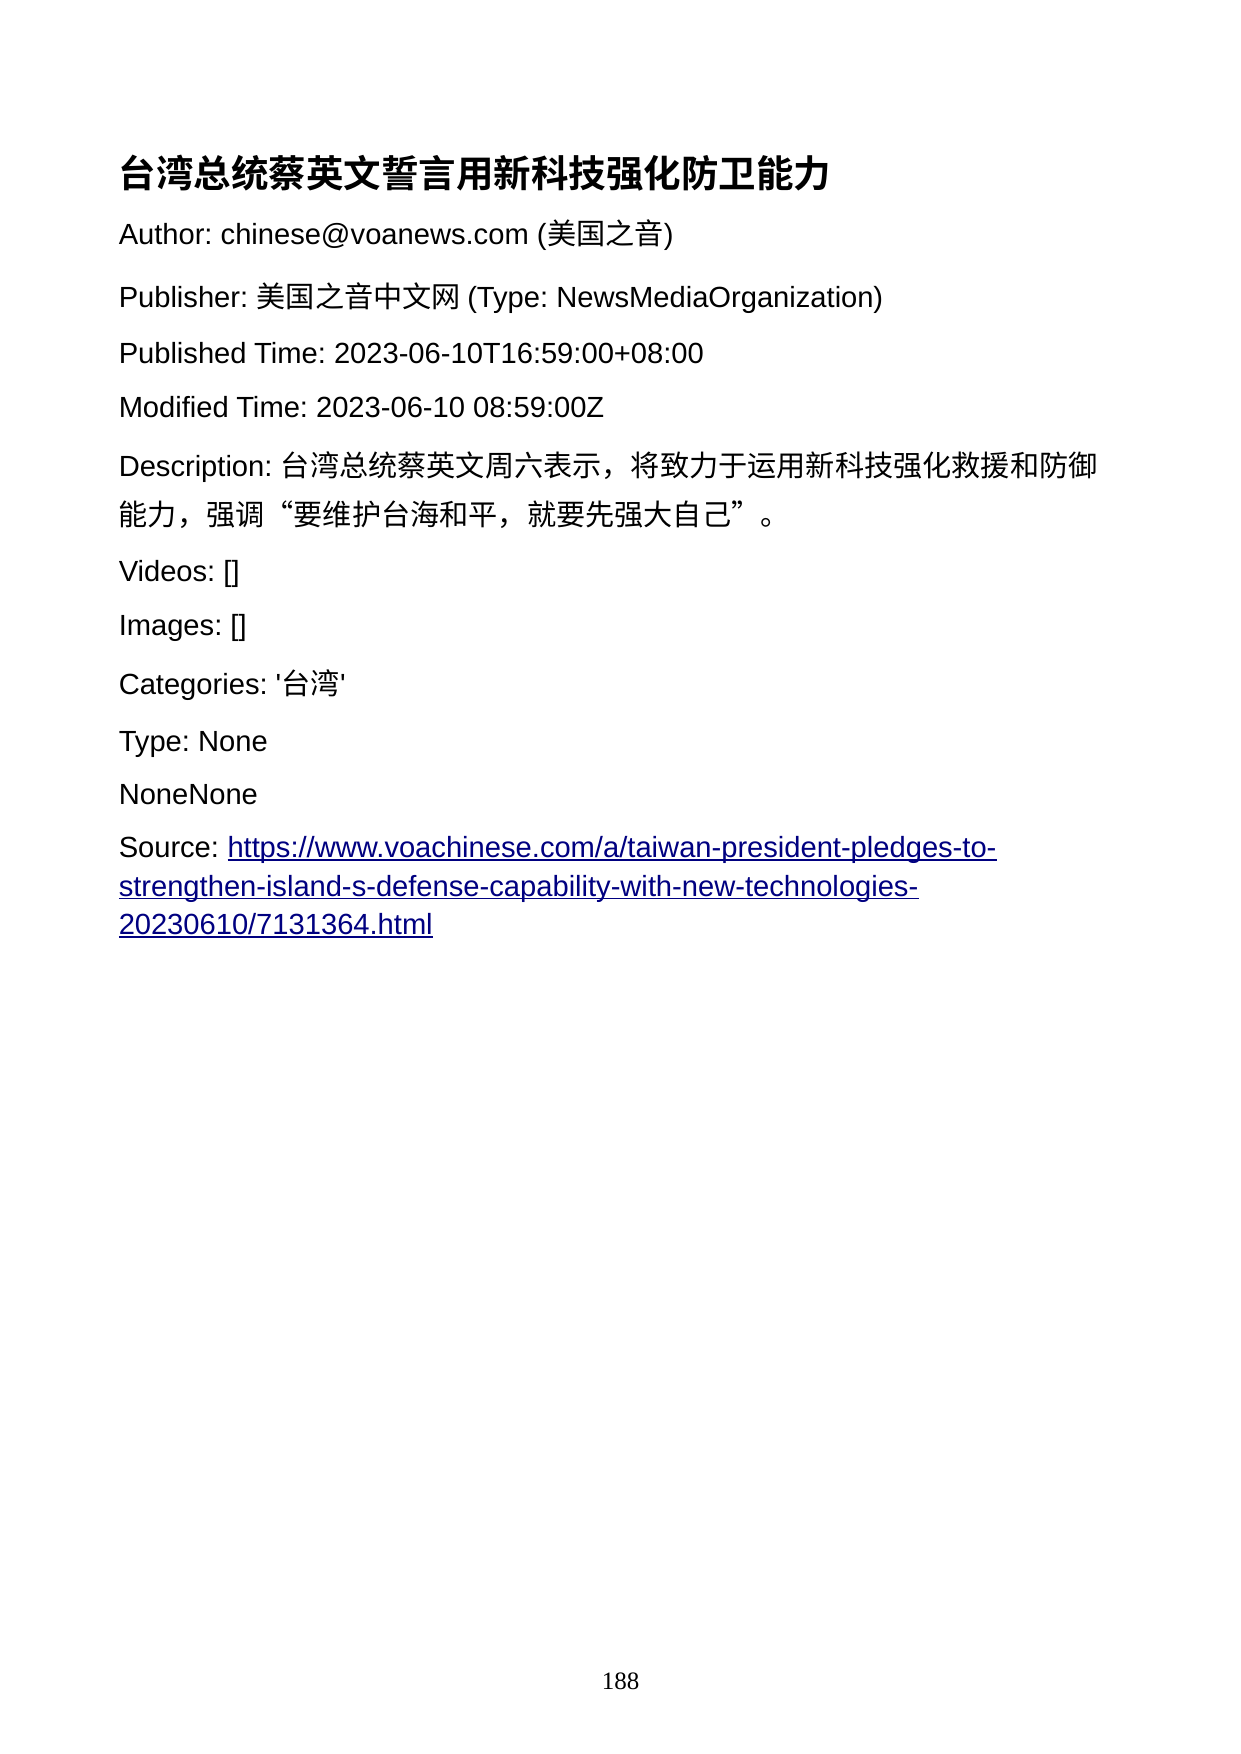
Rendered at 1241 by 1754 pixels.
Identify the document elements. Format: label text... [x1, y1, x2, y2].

text NoneNone [118, 777, 1122, 811]
text Source: https://www.voachinese.com/a/taiwan-president-pledges-to-strengthen-island-s-defense-capability-with-new-technologies-20230610/7131364.html [118, 830, 1122, 941]
text Videos: [] [118, 554, 1122, 588]
text Publisher: 美国之音中文网 (Type: NewsMediaOrganization) [118, 273, 1122, 316]
text Images: [] [118, 608, 1122, 641]
text Type: None [118, 724, 1122, 757]
text Description: 台湾总统蔡英文周六表示，将致力于运用新科技强化救援和防御能力，强调“要维护台海和平，就要先强大自己”。 [118, 443, 1122, 534]
text Author: chinese@voanews.com (美国之音) [118, 210, 1122, 253]
text Categories: '台湾' [118, 661, 1122, 703]
subtitle 台湾总统蔡英文誓言用新科技强化防卫能力 [118, 143, 1122, 198]
text Published Time: 2023-06-10T16:59:00+08:00 [118, 337, 1122, 370]
text Modified Time: 2023-06-10 08:59:00Z [118, 390, 1122, 423]
